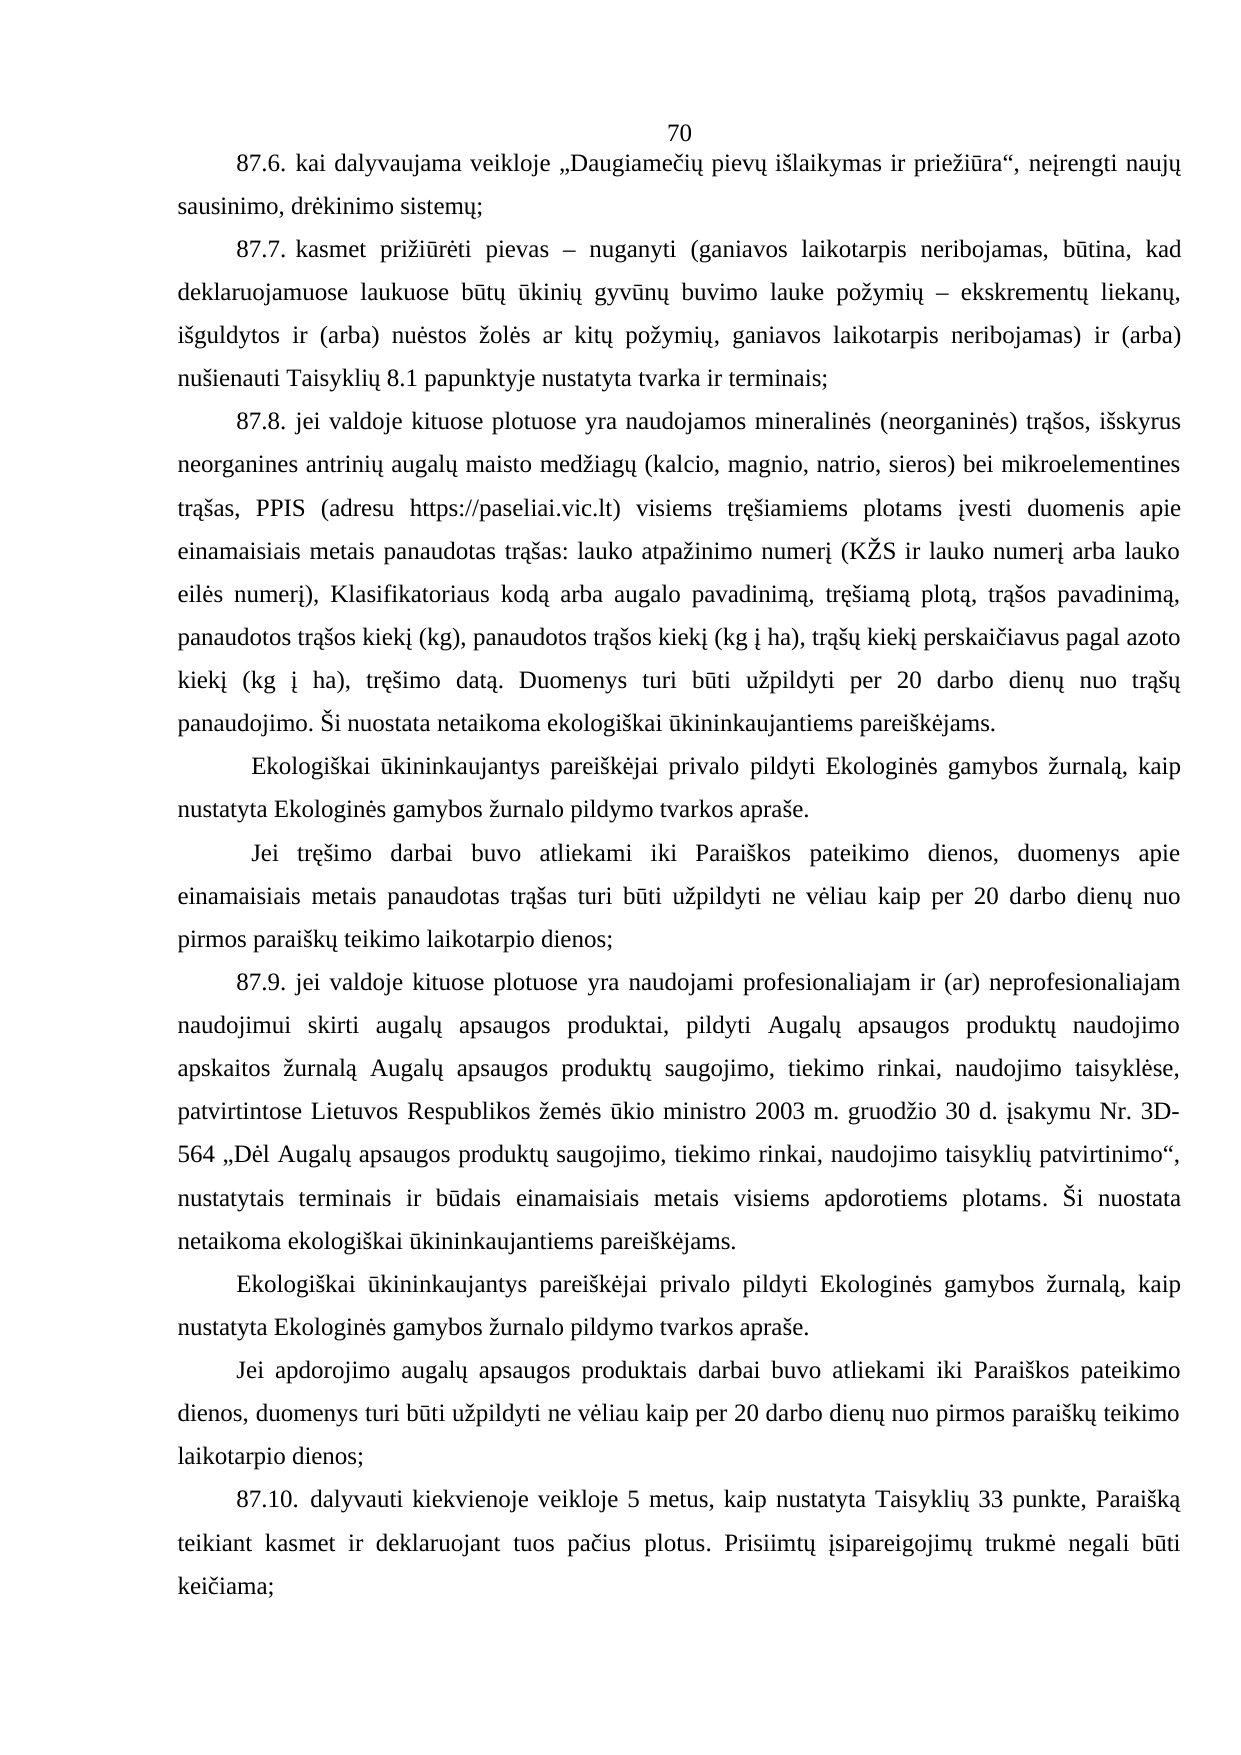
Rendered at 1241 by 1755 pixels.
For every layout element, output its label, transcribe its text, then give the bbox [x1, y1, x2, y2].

text 87.7. kasmet prižiūrėti pievas – nuganyti (ganiavos laikotarpis neribojamas, būtina, kad deklaruojamuose laukuose būtų ūkinių gyvūnų buvimo lauke požymių – ekskrementų liekanų, išguldytos ir (arba) nuėstos žolės ar kitų požymių, ganiavos laikotarpis neribojamas) ir (arba) nušienauti Taisyklių 8.1 papunktyje nustatyta tvarka ir terminais; [177, 234, 1181, 392]
text Jei tręšimo darbai buvo atliekami iki Paraiškos pateikimo dienos, duomenys apie einamaisiais metais panaudotas trąšas turi būti užpildyti ne vėliau kaip per 20 darbo dienų nuo pirmos paraiškų teikimo laikotarpio dienos; [177, 838, 1181, 953]
text 87.10. dalyvauti kiekvienoje veikloje 5 metus, kaip nustatyta Taisyklių 33 punkte, Paraišką teikiant kasmet ir deklaruojant tuos pačius plotus. Prisiimtų įsipareigojimų trukmė negali būti keičiama; [177, 1484, 1181, 1599]
text 87.8. jei valdoje kituose plotuose yra naudojamos mineralinės (neorganinės) trąšos, išskyrus neorganines antrinių augalų maisto medžiagų (kalcio, magnio, natrio, sieros) bei mikroelementines trąšas, PPIS (adresu https://paseliai.vic.lt) visiems tręšiamiems plotams įvesti duomenis apie einamaisiais metais panaudotas trąšas: lauko atpažinimo numerį (KŽS ir lauko numerį arba lauko eilės numerį), Klasifikatoriaus kodą arba augalo pavadinimą, tręšiamą plotą, trąšos pavadinimą, panaudotos trąšos kiekį (kg), panaudotos trąšos kiekį (kg į ha), trąšų kiekį perskaičiavus pagal azoto kiekį (kg į ha), tręšimo datą. Duomenys turi būti užpildyti per 20 darbo dienų nuo trąšų panaudojimo. Ši nuostata netaikoma ekologiškai ūkininkaujantiems pareiškėjams. [177, 406, 1181, 737]
text 87.9. jei valdoje kituose plotuose yra naudojami profesionaliajam ir (ar) neprofesionaliajam naudojimui skirti augalų apsaugos produktai, pildyti Augalų apsaugos produktų naudojimo apskaitos žurnalą Augalų apsaugos produktų saugojimo, tiekimo rinkai, naudojimo taisyklėse, patvirtintose Lietuvos Respublikos žemės ūkio ministro 2003 m. gruodžio 30 d. įsakymu Nr. 3D-564 „Dėl Augalų apsaugos produktų saugojimo, tiekimo rinkai, naudojimo taisyklių patvirtinimo“, nustatytais terminais ir būdais einamaisiais metais visiems apdorotiems plotams. Ši nuostata netaikoma ekologiškai ūkininkaujantiems pareiškėjams. [177, 967, 1181, 1254]
text Jei apdorojimo augalų apsaugos produktais darbai buvo atliekami iki Paraiškos pateikimo dienos, duomenys turi būti užpildyti ne vėliau kaip per 20 darbo dienų nuo pirmos paraiškų teikimo laikotarpio dienos; [177, 1355, 1181, 1470]
text Ekologiškai ūkininkaujantys pareiškėjai privalo pildyti Ekologinės gamybos žurnalą, kaip nustatyta Ekologinės gamybos žurnalo pildymo tvarkos apraše. [177, 751, 1181, 823]
text Ekologiškai ūkininkaujantys pareiškėjai privalo pildyti Ekologinės gamybos žurnalą, kaip nustatyta Ekologinės gamybos žurnalo pildymo tvarkos apraše. [177, 1269, 1181, 1341]
text 87.6. kai dalyvaujama veikloje „Daugiamečių pievų išlaikymas ir priežiūra“, neįrengti naujų sausinimo, drėkinimo sistemų; [177, 148, 1181, 219]
